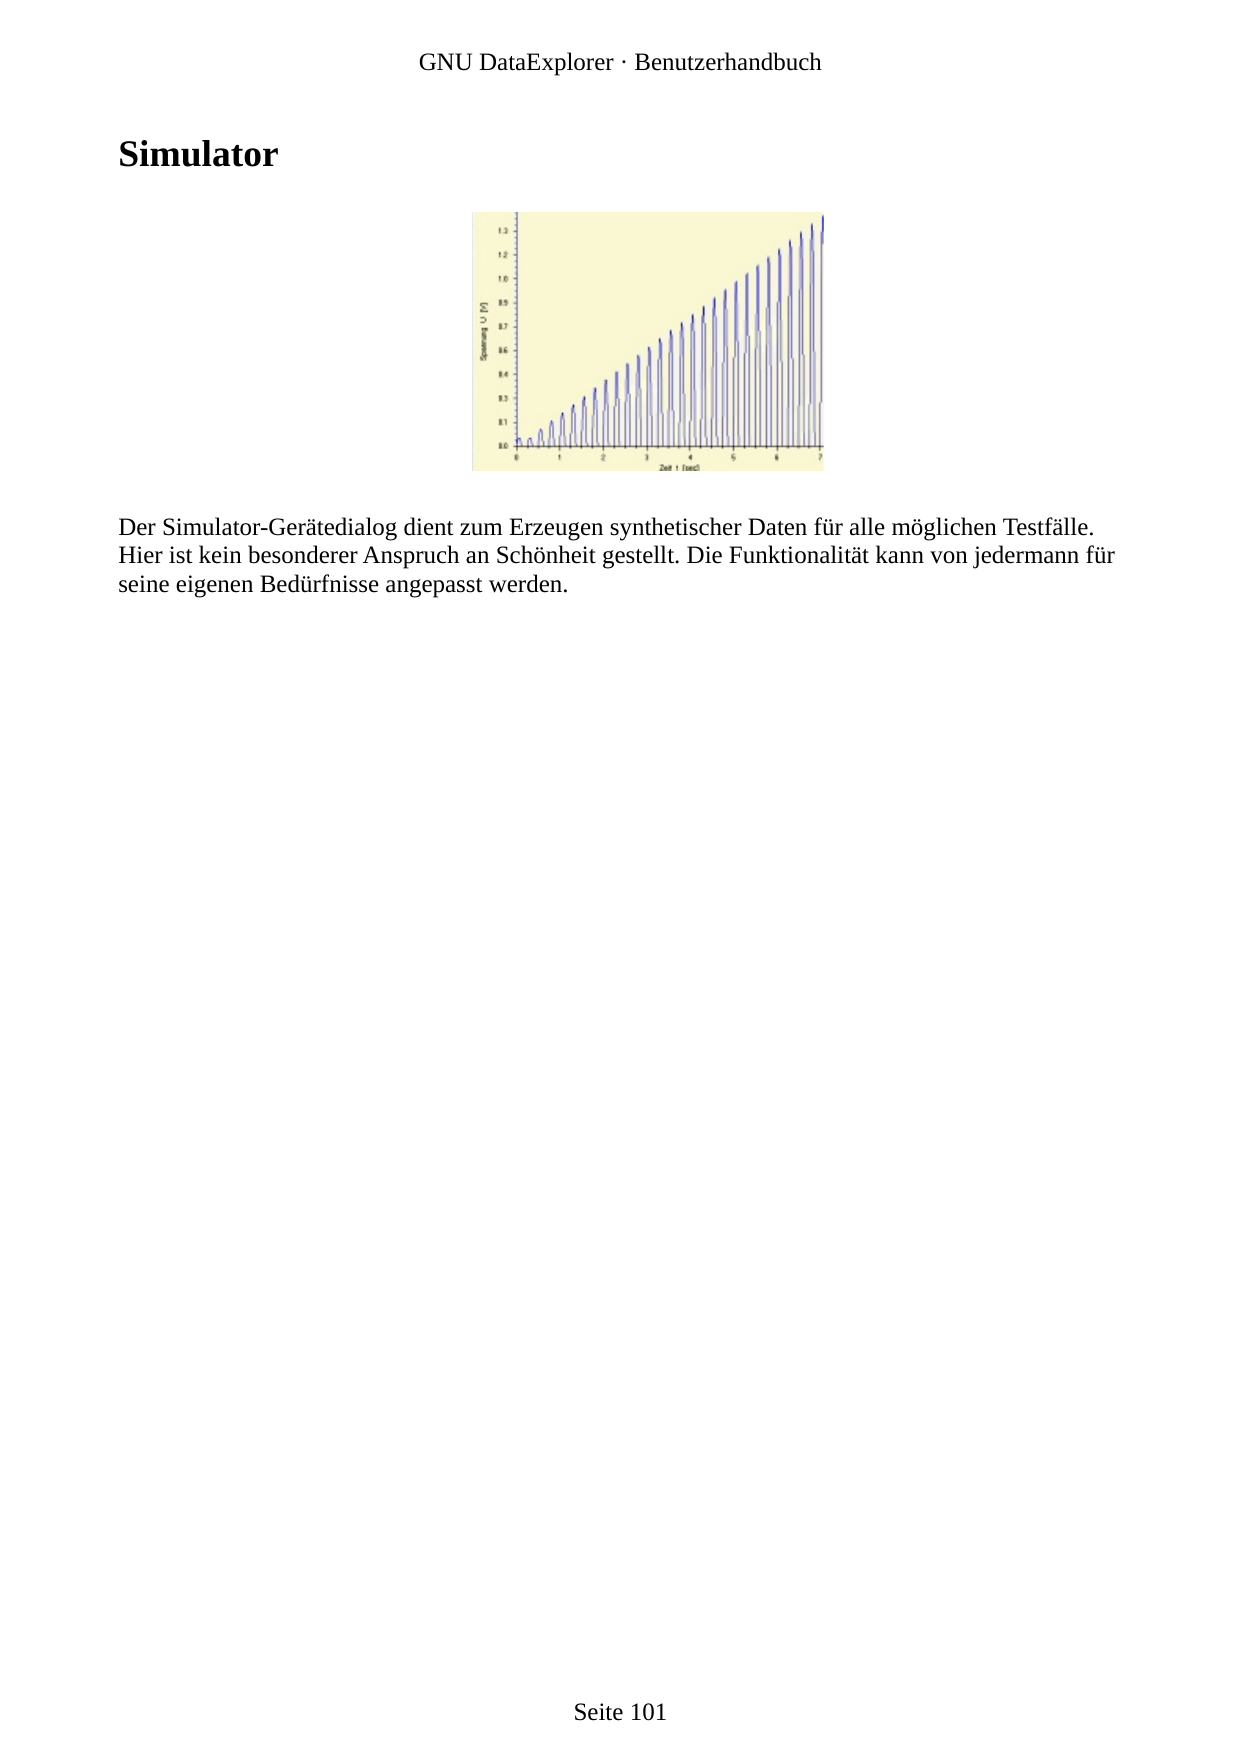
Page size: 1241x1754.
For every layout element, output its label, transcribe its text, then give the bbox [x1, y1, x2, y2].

text Der Simulator-Gerätedialog dient zum Erzeugen synthetischer Daten für alle möglichen Testfälle. Hier ist kein besonderer Anspruch an Schönheit gestellt. Die Funktionalität kann von jedermann für seine eigenen Bedürfnisse angepasst werden. [118, 512, 1122, 598]
subtitle Simulator [118, 131, 1122, 174]
picture [472, 212, 824, 471]
